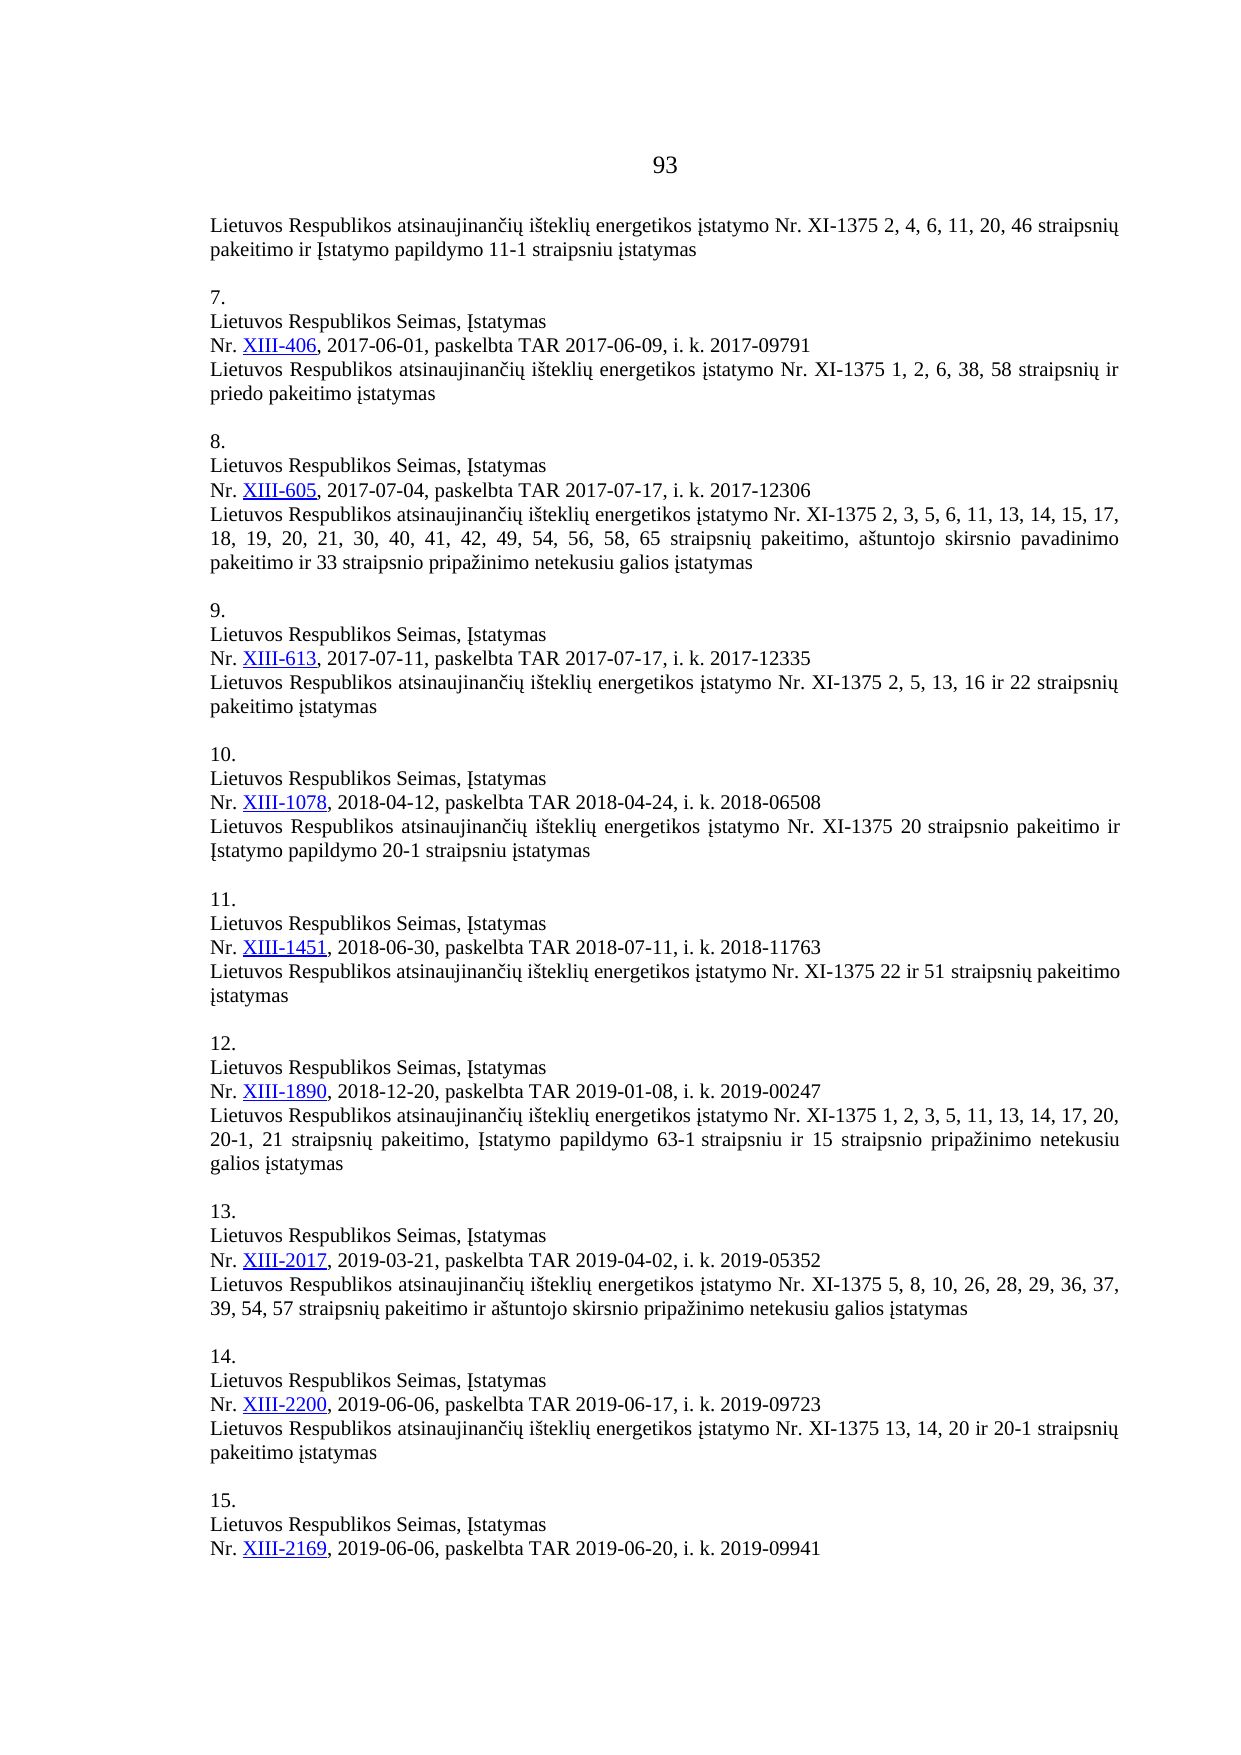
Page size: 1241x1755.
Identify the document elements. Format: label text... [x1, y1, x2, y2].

text 11. [210, 887, 1120, 911]
text 10. [210, 742, 1120, 766]
text Lietuvos Respublikos atsinaujinančių išteklių energetikos įstatymo Nr. XI-1375 2, 5, 13, 16 ir 22 straipsnių pakeitimo įstatymas [210, 670, 1120, 718]
text Nr. XIII-2169, 2019-06-06, paskelbta TAR 2019-06-20, i. k. 2019-09941 [210, 1536, 1120, 1560]
text Lietuvos Respublikos Seimas, Įstatymas [210, 1223, 1120, 1247]
text Lietuvos Respublikos Seimas, Įstatymas [210, 911, 1120, 935]
text Lietuvos Respublikos atsinaujinančių išteklių energetikos įstatymo Nr. XI-1375 13, 14, 20 ir 20-1 straipsnių pakeitimo įstatymas [210, 1416, 1120, 1464]
text 14. [210, 1344, 1120, 1368]
text Nr. XIII-406, 2017-06-01, paskelbta TAR 2017-06-09, i. k. 2017-09791 [210, 333, 1120, 357]
text Lietuvos Respublikos Seimas, Įstatymas [210, 453, 1120, 477]
text Lietuvos Respublikos Seimas, Įstatymas [210, 622, 1120, 646]
text Nr. XIII-2200, 2019-06-06, paskelbta TAR 2019-06-17, i. k. 2019-09723 [210, 1392, 1120, 1416]
text Lietuvos Respublikos Seimas, Įstatymas [210, 1512, 1120, 1536]
text 12. [210, 1031, 1120, 1055]
text 15. [210, 1488, 1120, 1512]
text Lietuvos Respublikos atsinaujinančių išteklių energetikos įstatymo Nr. XI-1375 20 straipsnio pakeitimo ir Įstatymo papildymo 20-1 straipsniu įstatymas [210, 814, 1120, 862]
text 13. [210, 1199, 1120, 1223]
text Lietuvos Respublikos atsinaujinančių išteklių energetikos įstatymo Nr. XI-1375 5, 8, 10, 26, 28, 29, 36, 37, 39, 54, 57 straipsnių pakeitimo ir aštuntojo skirsnio pripažinimo netekusiu galios įstatymas [210, 1272, 1120, 1320]
text Lietuvos Respublikos Seimas, Įstatymas [210, 1055, 1120, 1079]
text 7. [210, 285, 1120, 309]
text Lietuvos Respublikos Seimas, Įstatymas [210, 1368, 1120, 1392]
text Nr. XIII-1078, 2018-04-12, paskelbta TAR 2018-04-24, i. k. 2018-06508 [210, 790, 1120, 814]
text Nr. XIII-1890, 2018-12-20, paskelbta TAR 2019-01-08, i. k. 2019-00247 [210, 1079, 1120, 1103]
text Lietuvos Respublikos Seimas, Įstatymas [210, 309, 1120, 333]
text 8. [210, 429, 1120, 453]
text Nr. XIII-1451, 2018-06-30, paskelbta TAR 2018-07-11, i. k. 2018-11763 [210, 935, 1120, 959]
text Lietuvos Respublikos atsinaujinančių išteklių energetikos įstatymo Nr. XI-1375 1, 2, 3, 5, 11, 13, 14, 17, 20, 20-1, 21 straipsnių pakeitimo, Įstatymo papildymo 63-1 straipsniu ir 15 straipsnio pripažinimo netekusiu galios įstatymas [210, 1103, 1120, 1175]
text Nr. XIII-613, 2017-07-11, paskelbta TAR 2017-07-17, i. k. 2017-12335 [210, 646, 1120, 670]
text Lietuvos Respublikos atsinaujinančių išteklių energetikos įstatymo Nr. XI-1375 1, 2, 6, 38, 58 straipsnių ir priedo pakeitimo įstatymas [210, 357, 1120, 405]
text Nr. XIII-2017, 2019-03-21, paskelbta TAR 2019-04-02, i. k. 2019-05352 [210, 1247, 1120, 1272]
text 9. [210, 598, 1120, 622]
text Lietuvos Respublikos atsinaujinančių išteklių energetikos įstatymo Nr. XI-1375 22 ir 51 straipsnių pakeitimo įstatymas [210, 959, 1120, 1007]
text Lietuvos Respublikos Seimas, Įstatymas [210, 766, 1120, 790]
text Lietuvos Respublikos atsinaujinančių išteklių energetikos įstatymo Nr. XI-1375 2, 3, 5, 6, 11, 13, 14, 15, 17, 18, 19, 20, 21, 30, 40, 41, 42, 49, 54, 56, 58, 65 straipsnių pakeitimo, aštuntojo skirsnio pavadinimo pakeitimo ir 33 straipsnio pripažinimo netekusiu galios įstatymas [210, 502, 1120, 574]
text Nr. XIII-605, 2017-07-04, paskelbta TAR 2017-07-17, i. k. 2017-12306 [210, 477, 1120, 502]
text Lietuvos Respublikos atsinaujinančių išteklių energetikos įstatymo Nr. XI-1375 2, 4, 6, 11, 20, 46 straipsnių pakeitimo ir Įstatymo papildymo 11-1 straipsniu įstatymas [210, 213, 1120, 261]
